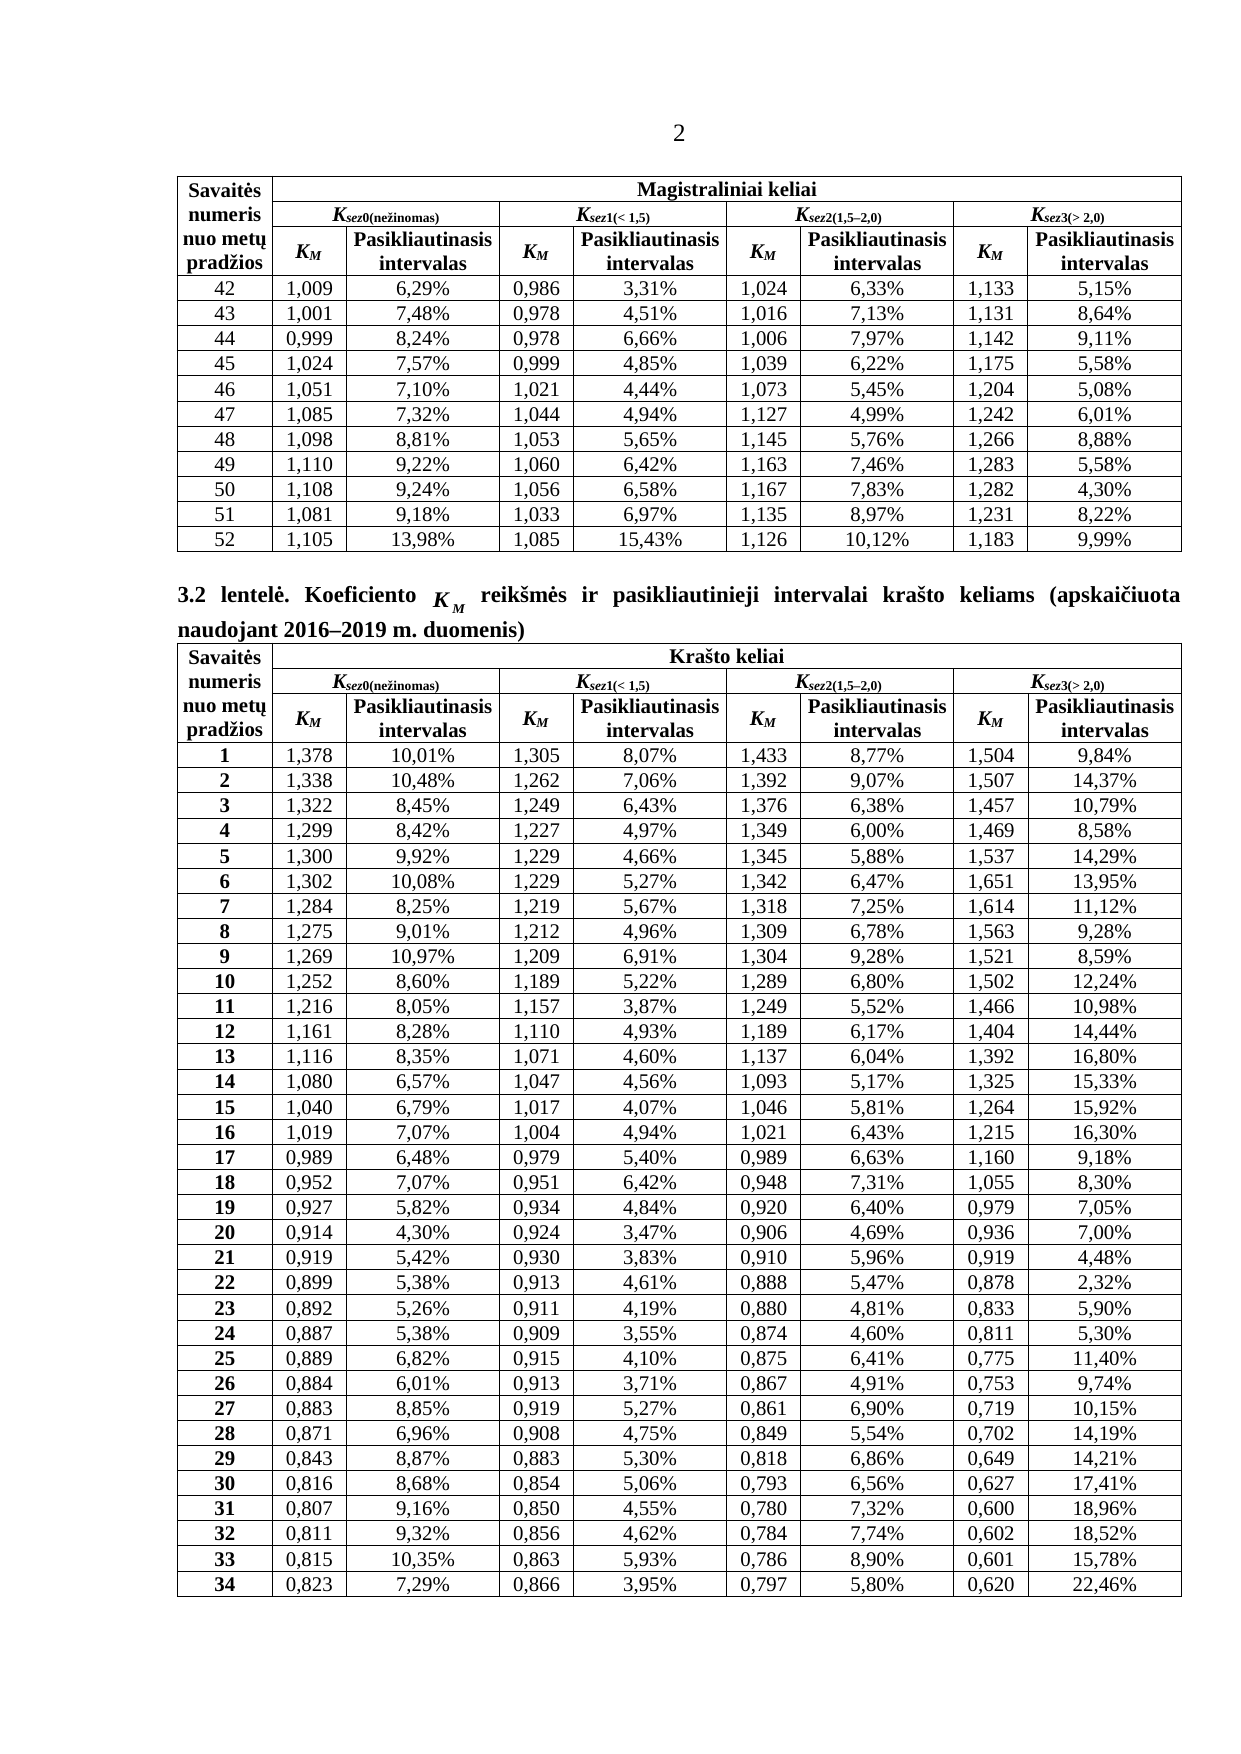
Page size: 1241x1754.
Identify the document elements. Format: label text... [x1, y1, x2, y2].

table_cell 0,915 [500, 1346, 573, 1370]
table_cell 45 [178, 351, 272, 375]
table_cell 0,999 [273, 326, 346, 350]
table_cell 46 [178, 376, 272, 401]
table_cell 4,66% [574, 844, 726, 868]
table_cell 1,305 [500, 743, 573, 767]
table_cell 0,924 [500, 1220, 573, 1244]
table_cell 1,275 [273, 919, 346, 943]
table_cell 0,843 [273, 1446, 346, 1470]
table_cell 10,98% [1029, 994, 1181, 1018]
table_cell 10,35% [347, 1546, 499, 1571]
table_cell 7,83% [801, 477, 953, 501]
table_cell 0,793 [727, 1471, 800, 1495]
table_cell 4 [178, 819, 272, 842]
table_cell 6,91% [574, 944, 726, 968]
table_cell 0,719 [954, 1396, 1028, 1420]
table_cell 1,071 [500, 1044, 573, 1068]
table_cell 1,269 [273, 944, 346, 968]
table_cell Pasikliautinasis intervalas [1028, 227, 1181, 275]
table_cell 48 [178, 427, 272, 451]
table_cell 23 [178, 1295, 272, 1319]
table_cell 1,209 [500, 944, 573, 968]
table_cell 5,45% [801, 376, 953, 401]
table_cell 15,92% [1029, 1095, 1181, 1119]
table_cell 6,79% [347, 1095, 499, 1119]
table_cell 6,22% [801, 351, 953, 375]
table_cell 4,10% [574, 1346, 726, 1370]
table_cell 9,22% [347, 452, 499, 476]
table_cell 10,97% [347, 944, 499, 968]
table_cell 16,30% [1029, 1120, 1181, 1144]
table_cell 9,99% [1028, 527, 1181, 551]
table_cell 4,91% [801, 1371, 953, 1395]
table_cell 0,786 [727, 1546, 800, 1571]
table_cell 14,44% [1029, 1019, 1181, 1043]
table_cell 1,009 [273, 276, 346, 300]
table_cell 0,919 [273, 1245, 346, 1269]
table_cell 1,004 [500, 1120, 573, 1144]
table_cell 44 [178, 326, 272, 350]
table_cell 0,811 [273, 1521, 346, 1545]
table_cell 33 [178, 1546, 272, 1571]
table_cell 13,95% [1029, 869, 1181, 893]
table_cell 0,978 [500, 301, 573, 325]
table_cell 0,906 [727, 1220, 800, 1244]
table_cell 0,927 [273, 1195, 346, 1219]
table_cell 15,78% [1029, 1546, 1181, 1571]
table_cell 1,457 [954, 793, 1028, 817]
table_cell 8,87% [347, 1446, 499, 1470]
table_cell 0,874 [727, 1321, 800, 1344]
table_cell 1,345 [727, 844, 800, 868]
table_cell 6,96% [347, 1421, 499, 1445]
table_cell 7,29% [347, 1572, 499, 1596]
table_cell 0,934 [500, 1195, 573, 1219]
table_cell 1,378 [273, 743, 346, 767]
table_cell 5,88% [801, 844, 953, 868]
table_cell 0,989 [727, 1145, 800, 1169]
table_cell 0,919 [500, 1396, 573, 1420]
table_cell KM [727, 227, 800, 275]
table_cell 1,282 [954, 477, 1027, 501]
table_cell 1,302 [273, 869, 346, 893]
table_cell 7,06% [574, 768, 726, 792]
table_cell Ksez0(nežinomas) [273, 202, 499, 226]
table_cell 0,913 [500, 1371, 573, 1395]
table_cell 5,38% [347, 1270, 499, 1294]
table_cell 0,600 [954, 1496, 1028, 1520]
table_cell 8,85% [347, 1396, 499, 1420]
table_cell 8,81% [347, 427, 499, 451]
table_cell 1,056 [500, 477, 573, 501]
table_cell 7 [178, 894, 272, 918]
table_cell 6,90% [801, 1396, 953, 1420]
table_cell 8 [178, 919, 272, 943]
table_cell 8,07% [574, 743, 726, 767]
table_cell 15,43% [574, 527, 726, 551]
table_cell 8,28% [347, 1019, 499, 1043]
table_cell 31 [178, 1496, 272, 1520]
table_cell 7,46% [801, 452, 953, 476]
table_cell 1,264 [954, 1095, 1028, 1119]
table_cell 10 [178, 969, 272, 993]
table_cell 1,017 [500, 1095, 573, 1119]
table_cell 30 [178, 1471, 272, 1495]
table_cell 1,349 [727, 819, 800, 842]
table_cell 10,48% [347, 768, 499, 792]
table_cell 49 [178, 452, 272, 476]
table_cell Ksez2(1,5–2,0) [727, 202, 953, 226]
table_cell 25 [178, 1346, 272, 1370]
table_cell 8,42% [347, 819, 499, 842]
table_cell 18,96% [1029, 1496, 1181, 1520]
table_cell 19 [178, 1195, 272, 1219]
table_cell 10,01% [347, 743, 499, 767]
table_cell 7,25% [801, 894, 953, 918]
table_cell 5,15% [1028, 276, 1181, 300]
table_cell 4,60% [801, 1321, 953, 1344]
table_cell 1,469 [954, 819, 1028, 842]
table_cell 1,085 [273, 402, 346, 426]
table_cell 1,145 [727, 427, 800, 451]
table_cell 0,811 [954, 1321, 1028, 1344]
table_cell 9,11% [1028, 326, 1181, 350]
table_cell 4,94% [574, 1120, 726, 1144]
table_cell 1,110 [273, 452, 346, 476]
table_cell 6,38% [801, 793, 953, 817]
table_cell 0,856 [500, 1521, 573, 1545]
table_cell 4,97% [574, 819, 726, 842]
table_cell 9,24% [347, 477, 499, 501]
table_cell 1,651 [954, 869, 1028, 893]
table_cell 0,602 [954, 1521, 1028, 1545]
table_cell 1,284 [273, 894, 346, 918]
table_cell 29 [178, 1446, 272, 1470]
table_cell 0,601 [954, 1546, 1028, 1571]
table_cell 1,157 [500, 994, 573, 1018]
table_header Savaitės numeris nuo metų pradžios [178, 644, 272, 742]
table_cell 1,033 [500, 502, 573, 526]
table_cell 1,249 [727, 994, 800, 1018]
table_cell 4,94% [574, 402, 726, 426]
table_cell 1,504 [954, 743, 1028, 767]
table_cell 1,126 [727, 527, 800, 551]
table_cell 8,30% [1029, 1170, 1181, 1194]
table_cell 1,300 [273, 844, 346, 868]
table_cell 1,110 [500, 1019, 573, 1043]
table_cell 1,304 [727, 944, 800, 968]
table_cell 1,404 [954, 1019, 1028, 1043]
table_cell 1,127 [727, 402, 800, 426]
table_cell 0,914 [273, 1220, 346, 1244]
table_cell 6,48% [347, 1145, 499, 1169]
table_cell 1,167 [727, 477, 800, 501]
table_cell 0,775 [954, 1346, 1028, 1370]
table_cell 5,54% [801, 1421, 953, 1445]
table_cell 4,30% [347, 1220, 499, 1244]
table_cell 17 [178, 1145, 272, 1169]
table_cell 0,823 [273, 1572, 346, 1596]
table_cell 7,13% [801, 301, 953, 325]
table_cell 9,28% [1029, 919, 1181, 943]
table_cell Pasikliautinasis intervalas [347, 694, 499, 742]
table_cell 8,68% [347, 1471, 499, 1495]
table_cell 1,204 [954, 376, 1027, 401]
table_cell 5,08% [1028, 376, 1181, 401]
table_cell Pasikliautinasis intervalas [574, 694, 726, 742]
table_cell 3,95% [574, 1572, 726, 1596]
table_cell 8,24% [347, 326, 499, 350]
table_cell 8,59% [1029, 944, 1181, 968]
table_cell 5,26% [347, 1295, 499, 1319]
table_cell 1,614 [954, 894, 1028, 918]
table_cell 1,019 [273, 1120, 346, 1144]
table_cell 1,044 [500, 402, 573, 426]
table_cell 34 [178, 1572, 272, 1596]
table_cell 12 [178, 1019, 272, 1043]
table_cell 1,161 [273, 1019, 346, 1043]
table_cell 6,41% [801, 1346, 953, 1370]
table_cell 0,861 [727, 1396, 800, 1420]
table_cell 28 [178, 1421, 272, 1445]
table_cell 9,18% [347, 502, 499, 526]
table_cell 0,880 [727, 1295, 800, 1319]
table_cell 0,818 [727, 1446, 800, 1470]
table_cell 5,80% [801, 1572, 953, 1596]
table_cell 42 [178, 276, 272, 300]
table_cell 32 [178, 1521, 272, 1545]
table_cell 6,63% [801, 1145, 953, 1169]
table_cell 47 [178, 402, 272, 426]
table_cell 13,98% [347, 527, 499, 551]
table_cell 1,021 [500, 376, 573, 401]
table_cell Pasikliautinasis intervalas [801, 694, 953, 742]
table_cell 7,74% [801, 1521, 953, 1545]
table_header Savaitės numeris nuo metų pradžios [178, 177, 272, 275]
table_cell 10,08% [347, 869, 499, 893]
table_cell 4,81% [801, 1295, 953, 1319]
table_cell 0,867 [727, 1371, 800, 1395]
table_cell 1,133 [954, 276, 1027, 300]
table_cell 21 [178, 1245, 272, 1269]
table_cell 3,87% [574, 994, 726, 1018]
table_cell 9,01% [347, 919, 499, 943]
table_cell 1,262 [500, 768, 573, 792]
table_cell KM [954, 227, 1027, 275]
table_cell 4,61% [574, 1270, 726, 1294]
table_cell 4,85% [574, 351, 726, 375]
table_cell 16 [178, 1120, 272, 1144]
table_cell KM [273, 694, 346, 742]
table_cell 5,76% [801, 427, 953, 451]
table_cell 1,081 [273, 502, 346, 526]
table_cell 1,322 [273, 793, 346, 817]
table_cell 1,521 [954, 944, 1028, 968]
table_cell 8,90% [801, 1546, 953, 1571]
table_cell 24 [178, 1321, 272, 1344]
table_cell 0,986 [500, 276, 573, 300]
table_cell 6 [178, 869, 272, 893]
table_cell 6,58% [574, 477, 726, 501]
table_cell 6,40% [801, 1195, 953, 1219]
table_cell 12,24% [1029, 969, 1181, 993]
table_cell 0,909 [500, 1321, 573, 1344]
table_cell 0,911 [500, 1295, 573, 1319]
table_cell 5,52% [801, 994, 953, 1018]
table_cell 1,024 [727, 276, 800, 300]
table_cell 1,073 [727, 376, 800, 401]
table_cell 6,04% [801, 1044, 953, 1068]
text 3.2 lentelė. Koeficiento reikšmės ir pasikliautinieji intervalai krašto keliams (apskaičiuota naudojant 2016–2019 m. duomenis) [177, 581, 1181, 643]
table_cell 1,342 [727, 869, 800, 893]
table_cell 4,56% [574, 1070, 726, 1093]
table_cell 7,57% [347, 351, 499, 375]
table_cell 1,283 [954, 452, 1027, 476]
table_cell 0,899 [273, 1270, 346, 1294]
table_cell 5,30% [1029, 1321, 1181, 1344]
table_cell 1,108 [273, 477, 346, 501]
table_cell 4,69% [801, 1220, 953, 1244]
table_cell 5,93% [574, 1546, 726, 1571]
table_header Krašto keliai [273, 644, 1181, 668]
table_cell 5,27% [574, 869, 726, 893]
table_cell 0,871 [273, 1421, 346, 1445]
table_cell 8,97% [801, 502, 953, 526]
table_cell 17,41% [1029, 1471, 1181, 1495]
table_cell 7,32% [801, 1496, 953, 1520]
table_cell 0,948 [727, 1170, 800, 1194]
table_cell 8,60% [347, 969, 499, 993]
table_cell 5,30% [574, 1446, 726, 1470]
table_cell 9,28% [801, 944, 953, 968]
table_cell 0,850 [500, 1496, 573, 1520]
table_cell 9,07% [801, 768, 953, 792]
table_cell 6,56% [801, 1471, 953, 1495]
table_cell 0,936 [954, 1220, 1028, 1244]
table_cell 10,15% [1029, 1396, 1181, 1420]
table_cell 0,892 [273, 1295, 346, 1319]
table_cell 6,29% [347, 276, 499, 300]
table_cell 7,05% [1029, 1195, 1181, 1219]
table_cell 1,163 [727, 452, 800, 476]
table_cell 1,024 [273, 351, 346, 375]
table_cell Pasikliautinasis intervalas [801, 227, 953, 275]
table_cell 0,978 [500, 326, 573, 350]
table_cell 5,38% [347, 1321, 499, 1344]
table_cell 5 [178, 844, 272, 868]
table_cell 6,42% [574, 452, 726, 476]
table_cell 5,90% [1029, 1295, 1181, 1319]
table_cell Ksez0(nežinomas) [273, 669, 499, 693]
table_cell 5,47% [801, 1270, 953, 1294]
table_cell 9 [178, 944, 272, 968]
table_cell 6,00% [801, 819, 953, 842]
table_cell Ksez2(1,5–2,0) [727, 669, 953, 693]
table_cell 14,21% [1029, 1446, 1181, 1470]
table_cell 4,96% [574, 919, 726, 943]
table_cell 11 [178, 994, 272, 1018]
table_cell 1,160 [954, 1145, 1028, 1169]
table_cell 5,40% [574, 1145, 726, 1169]
table_cell 0,979 [500, 1145, 573, 1169]
table_cell 9,18% [1029, 1145, 1181, 1169]
table_cell 1,080 [273, 1070, 346, 1093]
table_cell 5,58% [1028, 351, 1181, 375]
table_cell Ksez1(< 1,5) [500, 202, 726, 226]
table_cell 11,40% [1029, 1346, 1181, 1370]
table_cell 1,142 [954, 326, 1027, 350]
table_cell 14,29% [1029, 844, 1181, 868]
table_cell 6,57% [347, 1070, 499, 1093]
table_cell 4,19% [574, 1295, 726, 1319]
table_cell 9,84% [1029, 743, 1181, 767]
table_cell 0,919 [954, 1245, 1028, 1269]
table_cell 1,227 [500, 819, 573, 842]
table_cell KM [500, 694, 573, 742]
table_cell 51 [178, 502, 272, 526]
table_cell 5,81% [801, 1095, 953, 1119]
table_cell 1,183 [954, 527, 1027, 551]
table_cell 8,35% [347, 1044, 499, 1068]
table_cell KM [727, 694, 800, 742]
table_cell 1,098 [273, 427, 346, 451]
table_cell 1,229 [500, 844, 573, 868]
table_cell 1,219 [500, 894, 573, 918]
table_cell 8,25% [347, 894, 499, 918]
table_cell 0,999 [500, 351, 573, 375]
table_cell 7,10% [347, 376, 499, 401]
table_cell 3,47% [574, 1220, 726, 1244]
table_cell 0,878 [954, 1270, 1028, 1294]
table_cell 1,229 [500, 869, 573, 893]
table_cell 1,046 [727, 1095, 800, 1119]
table_cell 10,12% [801, 527, 953, 551]
table_cell 8,64% [1028, 301, 1181, 325]
table_cell 8,88% [1028, 427, 1181, 451]
table_cell 10,79% [1029, 793, 1181, 817]
table_cell 8,05% [347, 994, 499, 1018]
table_cell 4,48% [1029, 1245, 1181, 1269]
table_cell 1,189 [727, 1019, 800, 1043]
table_cell 18,52% [1029, 1521, 1181, 1545]
table_cell 1,175 [954, 351, 1027, 375]
table_cell 1,085 [500, 527, 573, 551]
table_cell 0,849 [727, 1421, 800, 1445]
table_cell 3,83% [574, 1245, 726, 1269]
table_cell 4,44% [574, 376, 726, 401]
table_cell 1,266 [954, 427, 1027, 451]
table_cell 3,71% [574, 1371, 726, 1395]
table_cell 0,883 [273, 1396, 346, 1420]
table_cell 4,30% [1028, 477, 1181, 501]
table_cell 1,299 [273, 819, 346, 842]
table_cell 1,039 [727, 351, 800, 375]
table_cell 1,507 [954, 768, 1028, 792]
table_cell KM [500, 227, 573, 275]
table_cell 6,80% [801, 969, 953, 993]
table_cell 0,797 [727, 1572, 800, 1596]
table_cell KM [273, 227, 346, 275]
table_cell 0,884 [273, 1371, 346, 1395]
table_cell 1,242 [954, 402, 1027, 426]
table_cell 1,563 [954, 919, 1028, 943]
table_cell Ksez3(> 2,0) [954, 669, 1181, 693]
table_cell 2 [178, 768, 272, 792]
table_cell 1,001 [273, 301, 346, 325]
table_cell 0,910 [727, 1245, 800, 1269]
table_cell 1,093 [727, 1070, 800, 1093]
table_cell 5,42% [347, 1245, 499, 1269]
table_cell 1,318 [727, 894, 800, 918]
table_cell 5,82% [347, 1195, 499, 1219]
table_cell 8,58% [1029, 819, 1181, 842]
table_cell 50 [178, 477, 272, 501]
table_cell 1,325 [954, 1070, 1028, 1093]
table_cell 4,60% [574, 1044, 726, 1068]
table_cell 0,863 [500, 1546, 573, 1571]
table_cell 1,338 [273, 768, 346, 792]
table_cell 0,866 [500, 1572, 573, 1596]
table_cell 4,93% [574, 1019, 726, 1043]
table_cell 1,053 [500, 427, 573, 451]
table_cell 0,952 [273, 1170, 346, 1194]
table_cell 0,979 [954, 1195, 1028, 1219]
table_cell KM [954, 694, 1028, 742]
table_cell 1,466 [954, 994, 1028, 1018]
table_cell 6,78% [801, 919, 953, 943]
table_cell 6,82% [347, 1346, 499, 1370]
table_cell 1,189 [500, 969, 573, 993]
table_cell 1,051 [273, 376, 346, 401]
table_cell 1,216 [273, 994, 346, 1018]
table_cell Ksez3(> 2,0) [954, 202, 1181, 226]
table_cell 22 [178, 1270, 272, 1294]
table_cell 1,060 [500, 452, 573, 476]
table_cell 1,006 [727, 326, 800, 350]
table_cell 26 [178, 1371, 272, 1395]
table_cell 14 [178, 1070, 272, 1093]
table_cell 1,231 [954, 502, 1027, 526]
table_header Magistraliniai keliai [273, 177, 1181, 201]
table_cell 5,17% [801, 1070, 953, 1093]
table_cell 20 [178, 1220, 272, 1244]
table_cell 7,00% [1029, 1220, 1181, 1244]
table_cell 1 [178, 743, 272, 767]
table_cell 0,888 [727, 1270, 800, 1294]
table_cell 1,040 [273, 1095, 346, 1119]
table_cell 1,105 [273, 527, 346, 551]
table_cell 0,889 [273, 1346, 346, 1370]
table_cell 1,016 [727, 301, 800, 325]
table_cell 0,807 [273, 1496, 346, 1520]
table_cell 0,753 [954, 1371, 1028, 1395]
table_cell 1,252 [273, 969, 346, 993]
table_cell 0,620 [954, 1572, 1028, 1596]
table_cell 7,32% [347, 402, 499, 426]
table_cell 15,33% [1029, 1070, 1181, 1093]
table_cell 4,62% [574, 1521, 726, 1545]
table_cell 0,930 [500, 1245, 573, 1269]
table_cell 0,875 [727, 1346, 800, 1370]
table_cell 5,96% [801, 1245, 953, 1269]
table_cell Pasikliautinasis intervalas [574, 227, 726, 275]
table_cell 22,46% [1029, 1572, 1181, 1596]
table_cell 1,289 [727, 969, 800, 993]
table_cell 6,66% [574, 326, 726, 350]
table_cell 7,07% [347, 1170, 499, 1194]
table_cell 15 [178, 1095, 272, 1119]
table_cell 43 [178, 301, 272, 325]
table_cell 9,92% [347, 844, 499, 868]
table_cell 1,212 [500, 919, 573, 943]
table_cell 14,19% [1029, 1421, 1181, 1445]
table_cell 1,392 [727, 768, 800, 792]
table_cell 4,51% [574, 301, 726, 325]
table_cell 4,99% [801, 402, 953, 426]
table_cell 0,649 [954, 1446, 1028, 1470]
table_cell 4,55% [574, 1496, 726, 1520]
table_cell Pasikliautinasis intervalas [347, 227, 499, 275]
table_cell 0,833 [954, 1295, 1028, 1319]
table_cell 7,97% [801, 326, 953, 350]
table_cell 52 [178, 527, 272, 551]
table_cell 0,854 [500, 1471, 573, 1495]
table_cell 8,45% [347, 793, 499, 817]
table_cell 6,97% [574, 502, 726, 526]
table_cell 9,74% [1029, 1371, 1181, 1395]
table_cell 1,021 [727, 1120, 800, 1144]
table_cell 0,815 [273, 1546, 346, 1571]
table_cell 1,047 [500, 1070, 573, 1093]
table_cell 1,135 [727, 502, 800, 526]
table_cell 6,86% [801, 1446, 953, 1470]
table_cell 6,01% [347, 1371, 499, 1395]
table_cell 0,702 [954, 1421, 1028, 1445]
table_cell 0,951 [500, 1170, 573, 1194]
table_cell 7,31% [801, 1170, 953, 1194]
table_cell 2,32% [1029, 1270, 1181, 1294]
table_cell 0,913 [500, 1270, 573, 1294]
table_cell Pasikliautinasis intervalas [1029, 694, 1181, 742]
table_cell 0,780 [727, 1496, 800, 1520]
table_cell 6,43% [574, 793, 726, 817]
table_cell 3 [178, 793, 272, 817]
table_cell 1,537 [954, 844, 1028, 868]
table_cell 1,131 [954, 301, 1027, 325]
table_cell 4,84% [574, 1195, 726, 1219]
table_cell 5,27% [574, 1396, 726, 1420]
table_cell 3,55% [574, 1321, 726, 1344]
table_cell 5,65% [574, 427, 726, 451]
table_cell 0,883 [500, 1446, 573, 1470]
table_cell 1,137 [727, 1044, 800, 1068]
table_cell 3,31% [574, 276, 726, 300]
table_cell 0,816 [273, 1471, 346, 1495]
table_cell 7,48% [347, 301, 499, 325]
table_cell 1,055 [954, 1170, 1028, 1194]
table_cell 5,22% [574, 969, 726, 993]
table_cell 18 [178, 1170, 272, 1194]
table_cell 27 [178, 1396, 272, 1420]
table_cell 5,58% [1028, 452, 1181, 476]
table_cell 6,17% [801, 1019, 953, 1043]
table_cell 0,887 [273, 1321, 346, 1344]
table_cell 9,16% [347, 1496, 499, 1520]
table_cell 1,309 [727, 919, 800, 943]
table_cell 6,47% [801, 869, 953, 893]
table_cell 0,784 [727, 1521, 800, 1545]
table_cell Ksez1(< 1,5) [500, 669, 726, 693]
table_cell 7,07% [347, 1120, 499, 1144]
table_cell 8,22% [1028, 502, 1181, 526]
table_cell 11,12% [1029, 894, 1181, 918]
table_cell 1,116 [273, 1044, 346, 1068]
table_cell 1,433 [727, 743, 800, 767]
table_cell 4,75% [574, 1421, 726, 1445]
table_cell 0,920 [727, 1195, 800, 1219]
table_cell 13 [178, 1044, 272, 1068]
table_cell 9,32% [347, 1521, 499, 1545]
table_cell 0,627 [954, 1471, 1028, 1495]
table_cell 1,215 [954, 1120, 1028, 1144]
table_cell 4,07% [574, 1095, 726, 1119]
table_cell 1,392 [954, 1044, 1028, 1068]
table_cell 8,77% [801, 743, 953, 767]
table_cell 6,01% [1028, 402, 1181, 426]
table_cell 6,43% [801, 1120, 953, 1144]
table_cell 0,908 [500, 1421, 573, 1445]
table_cell 6,42% [574, 1170, 726, 1194]
table_cell 1,249 [500, 793, 573, 817]
table_cell 0,989 [273, 1145, 346, 1169]
table_cell 5,67% [574, 894, 726, 918]
table_cell 5,06% [574, 1471, 726, 1495]
table_cell 14,37% [1029, 768, 1181, 792]
table_cell 1,502 [954, 969, 1028, 993]
table_cell 16,80% [1029, 1044, 1181, 1068]
table_cell 6,33% [801, 276, 953, 300]
table_cell 1,376 [727, 793, 800, 817]
